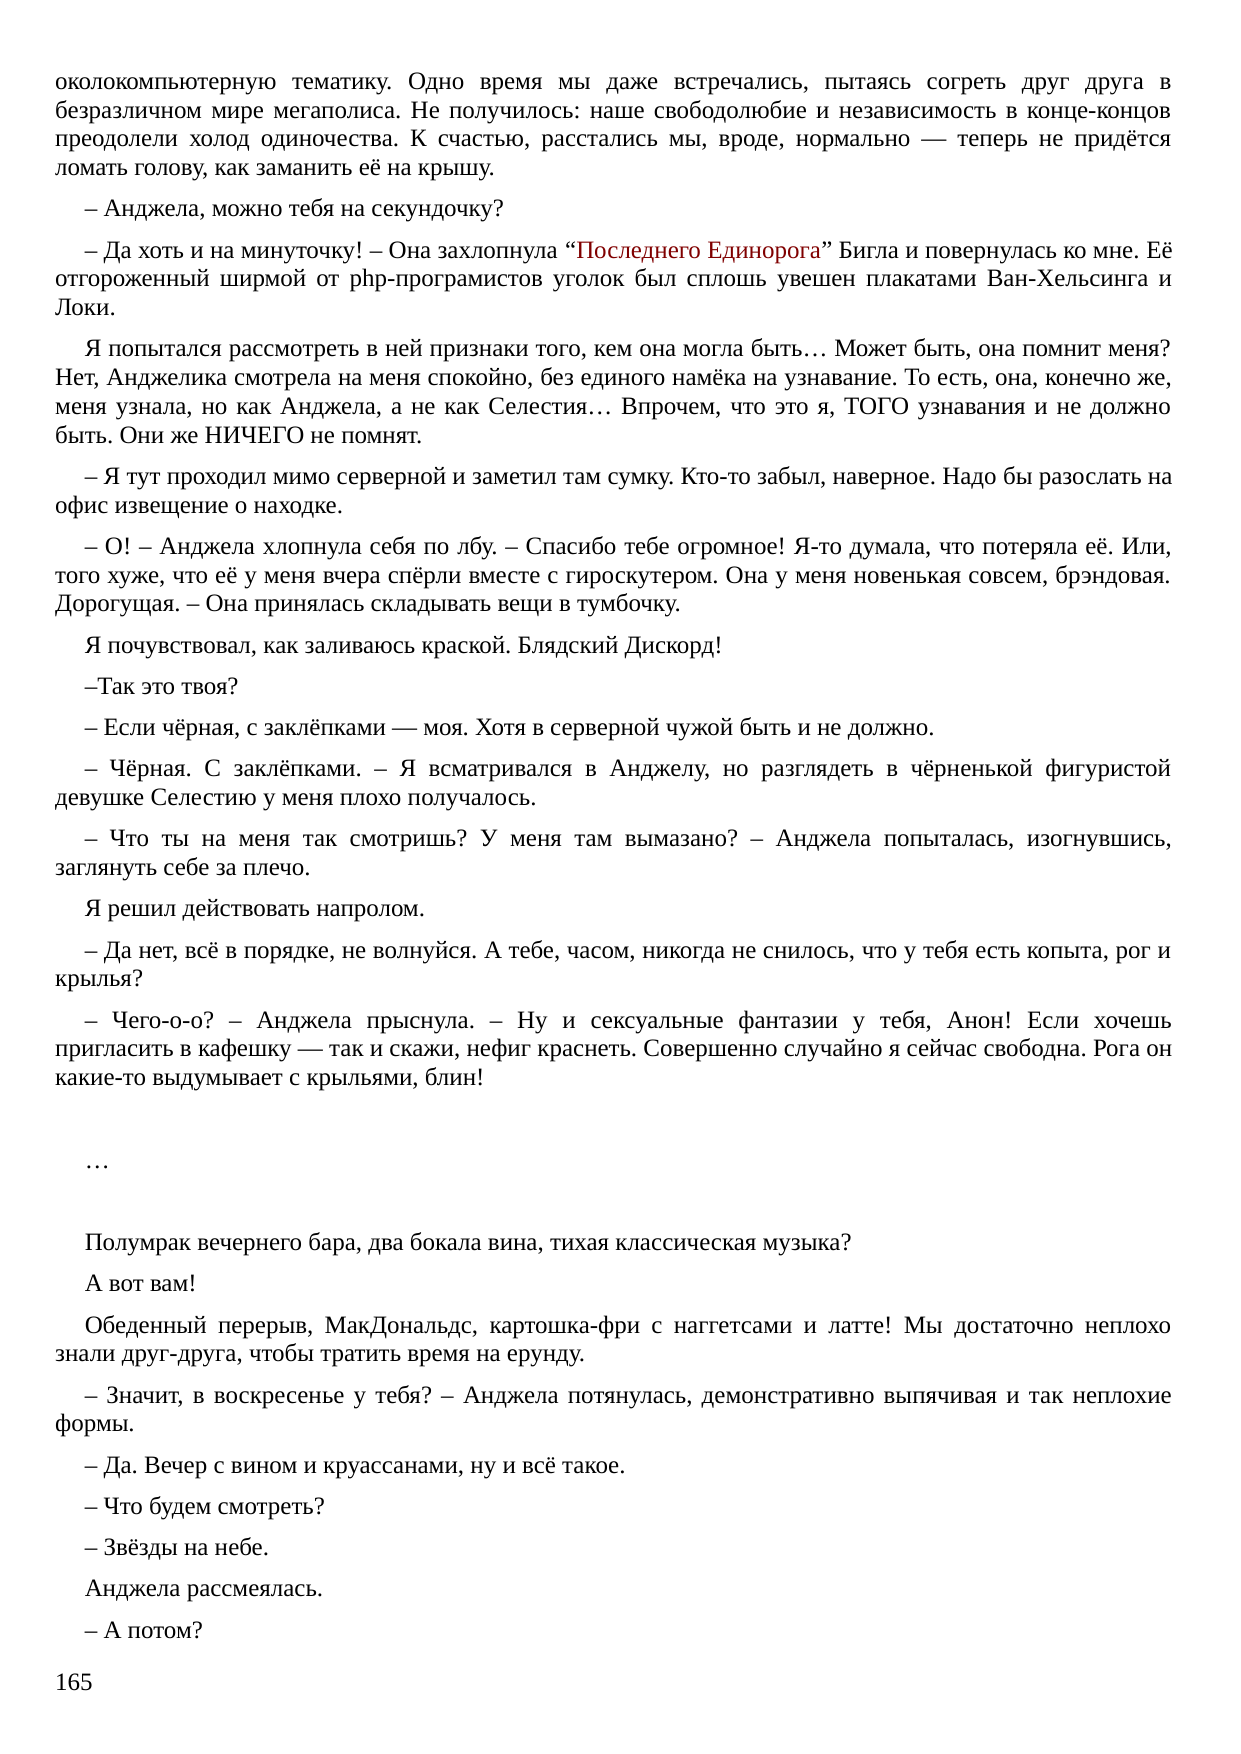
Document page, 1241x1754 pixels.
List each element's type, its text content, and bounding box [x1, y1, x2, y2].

text Я решил действовать напролом. [55, 893, 1173, 922]
text околокомпьютерную тематику. Одно время мы даже встречались, пытаясь согреть друг друга в безразличном мире мегаполиса. Не получилось: наше свободолюбие и независимость в конце-концов преодолели холод одиночества. К счастью, расстались мы, вроде, нормально — теперь не придётся ломать голову, как заманить её на крышу. [55, 66, 1173, 181]
text – Если чёрная, с заклёпками — моя. Хотя в серверной чужой быть и не должно. [55, 712, 1173, 741]
text – Значит, в воскресенье у тебя? – Анджела потянулась, демонстративно выпячивая и так неплохие формы. [55, 1380, 1173, 1437]
text – О! – Анджела хлопнула себя по лбу. – Спасибо тебе огромное! Я-то думала, что потеряла её. Или, того хуже, что её у меня вчера спёрли вместе с гироскутером. Она у меня новенькая совсем, брэндовая. Дорогущая. – Она принялась складывать вещи в тумбочку. [55, 531, 1173, 617]
text Обеденный перерыв, МакДональдс, картошка-фри с наггетсами и латте! Мы достаточно неплохо знали друг-друга, чтобы тратить время на ерунду. [55, 1310, 1173, 1367]
text А вот вам! [55, 1268, 1173, 1297]
text – Чёрная. С заклёпками. – Я всматривался в Анджелу, но разглядеть в чёрненькой фигуристой девушке Селестию у меня плохо получалось. [55, 753, 1173, 811]
text – А потом? [55, 1615, 1173, 1643]
text Я попытался рассмотреть в ней признаки того, кем она могла быть… Может быть, она помнит меня? Нет, Анджелика смотрела на меня спокойно, без единого намёка на узнавание. То есть, она, конечно же, меня узнала, но как Анджела, а не как Селестия… Впрочем, что это я, ТОГО узнавания и не должно быть. Они же НИЧЕГО не помнят. [55, 333, 1173, 448]
text – Да хоть и на минуточку! – Она захлопнула “Последнего Единорога” Бигла и повернулась ко мне. Её отгороженный ширмой от php-програмистов уголок был сплошь увешен плакатами Ван-Хельсинга и Локи. [55, 235, 1173, 321]
text – Анджела, можно тебя на секундочку? [55, 193, 1173, 222]
text – Да нет, всё в порядке, не волнуйся. А тебе, часом, никогда не снилось, что у тебя есть копыта, рог и крылья? [55, 935, 1173, 992]
text –Так это твоя? [55, 671, 1173, 700]
text – Что ты на меня так смотришь? У меня там вымазано? – Анджела попыталась, изогнувшись, заглянуть себе за плечо. [55, 823, 1173, 881]
text Я почувствовал, как заливаюсь краской. Блядский Дискорд! [55, 630, 1173, 658]
text … [55, 1145, 1173, 1173]
text Анджела рассмеялась. [55, 1573, 1173, 1602]
text Полумрак вечернего бара, два бокала вина, тихая классическая музыка? [55, 1227, 1173, 1256]
text – Что будем смотреть? [55, 1491, 1173, 1520]
text – Чего-о-о? – Анджела прыснула. – Ну и сексуальные фантазии у тебя, Анон! Если хочешь пригласить в кафешку — так и скажи, нефиг краснеть. Совершенно случайно я сейчас свободна. Рога он какие-то выдумывает с крыльями, блин! [55, 1005, 1173, 1091]
text – Да. Вечер с вином и круассанами, ну и всё такое. [55, 1450, 1173, 1478]
text – Звёзды на небе. [55, 1532, 1173, 1561]
text – Я тут проходил мимо серверной и заметил там сумку. Кто-то забыл, наверное. Надо бы разослать на офис извещение о находке. [55, 461, 1173, 518]
